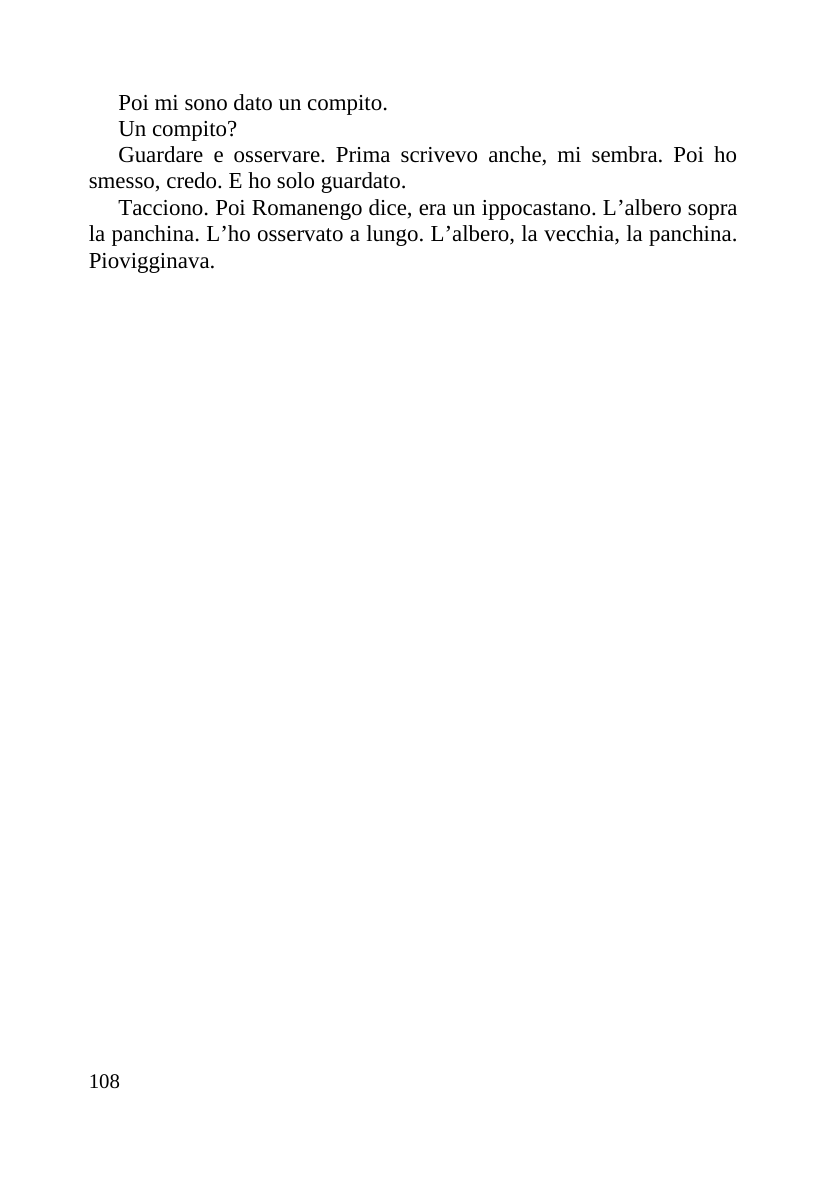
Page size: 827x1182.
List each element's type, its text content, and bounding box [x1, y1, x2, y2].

text Poi mi sono dato un compito. [88, 88, 738, 115]
text Guardare e osservare. Prima scrivevo anche, mi sembra. Poi ho smesso, credo. E ho solo guardato. [88, 141, 738, 194]
text Un compito? [88, 115, 738, 141]
text Tacciono. Poi Romanengo dice, era un ippocastano. L’albero sopra la panchina. L’ho osservato a lungo. L’albero, la vecchia, la panchina. Piovigginava. [88, 194, 738, 273]
